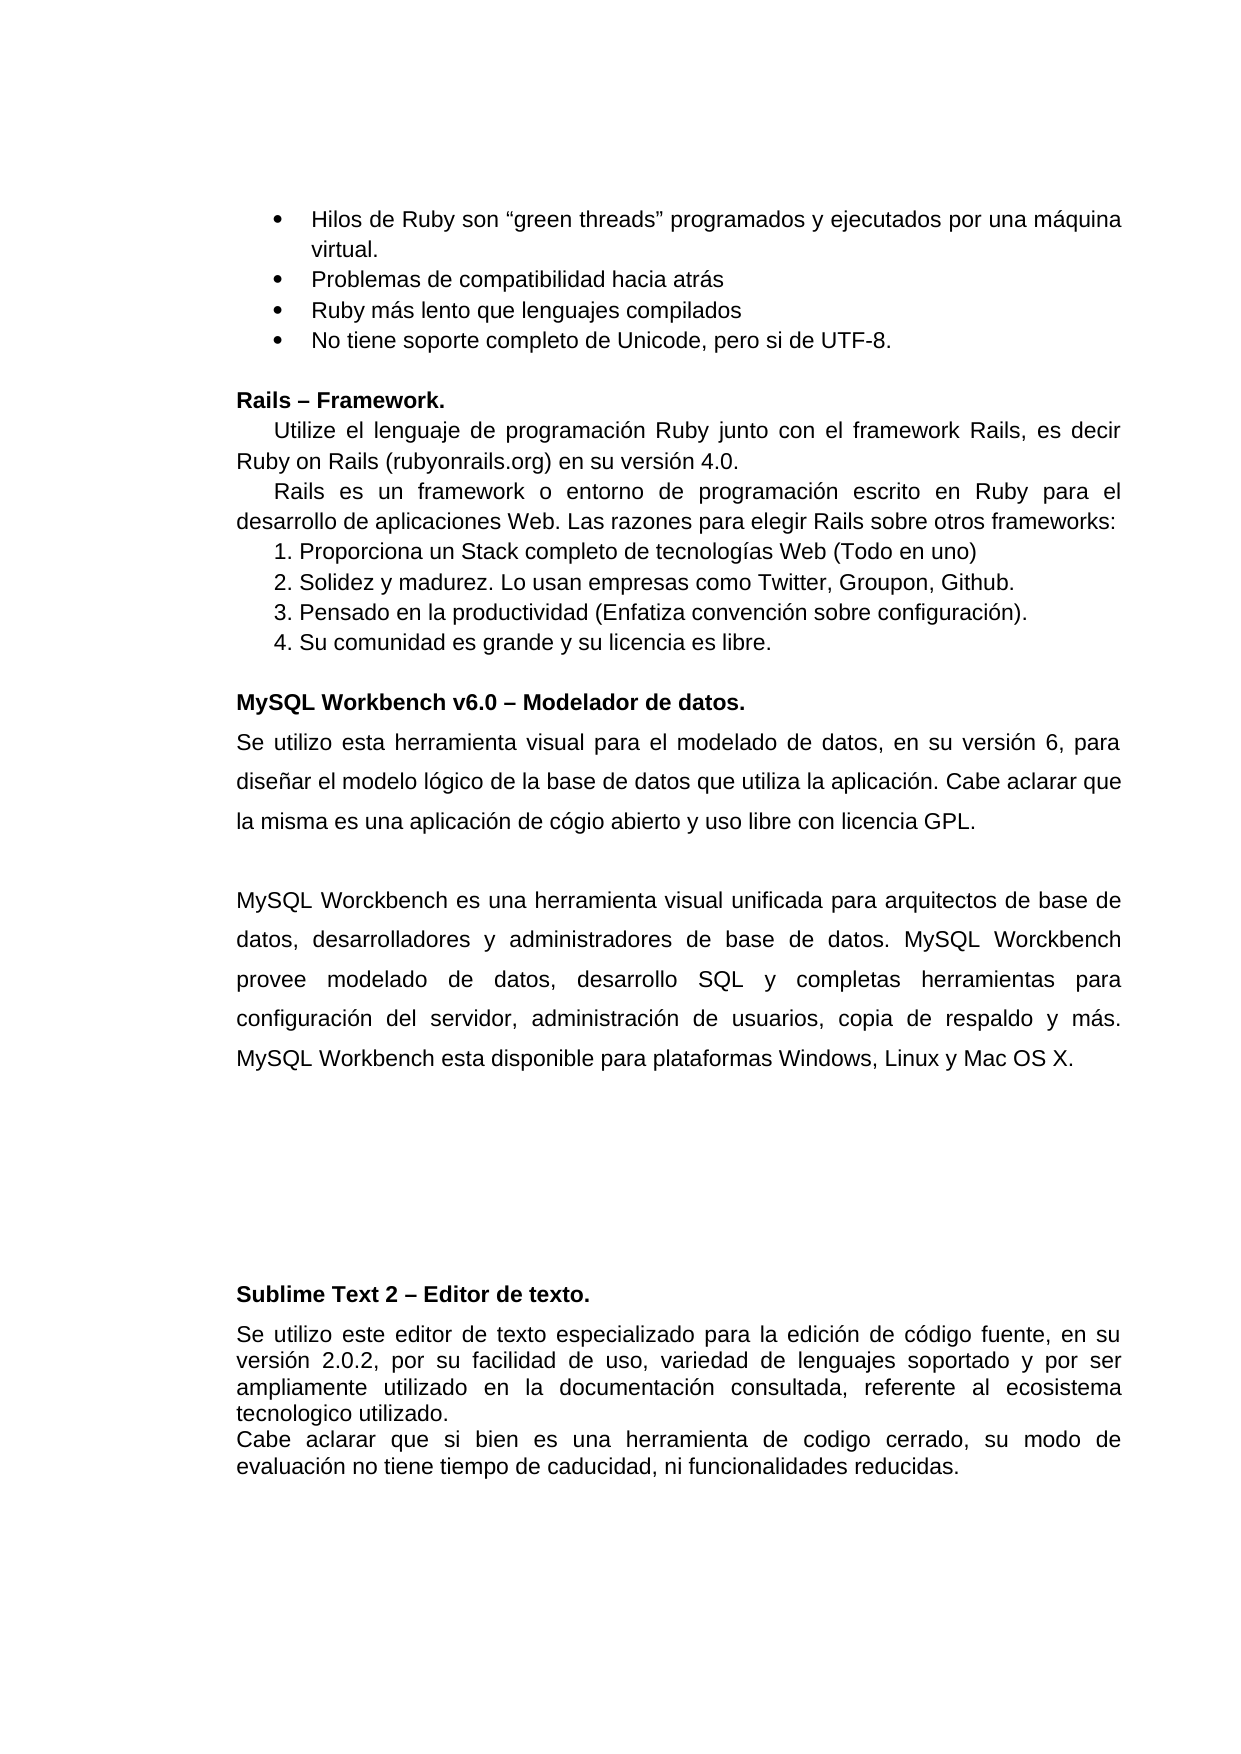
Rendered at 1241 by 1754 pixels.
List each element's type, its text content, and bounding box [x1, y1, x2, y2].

text Cabe aclarar que si bien es una herramienta de codigo cerrado, su modo de evaluación no tiene tiempo de caducidad, ni funcionalidades reducidas. [236, 1426, 1122, 1479]
text Utilize el lenguaje de programación Ruby junto con el framework Rails, es decir Ruby on Rails (rubyonrails.org) en su versión 4.0. [236, 417, 1122, 474]
text Rails – Framework. [236, 387, 1122, 413]
text Rails es un framework o entorno de programación escrito en Ruby para el desarrollo de aplicaciones Web. Las razones para elegir Rails sobre otros frameworks: [236, 478, 1122, 534]
text 3. Pensado en la productividad (Enfatiza convención sobre configuración). [236, 599, 1122, 625]
list Hilos de Ruby son “green threads” programados y ejecutados por una máquina virtual. [274, 206, 1122, 262]
list No tiene soporte completo de Unicode, pero si de UTF-8. [274, 327, 1122, 353]
text 2. Solidez y madurez. Lo usan empresas como Twitter, Groupon, Github. [236, 568, 1122, 595]
text 4. Su comunidad es grande y su licencia es libre. [236, 629, 1122, 655]
text Se utilizo este editor de texto especializado para la edición de código fuente, en su versión 2.0.2, por su facilidad de uso, variedad de lenguajes soportado y por ser ampliamente utilizado en la documentación consultada, referente al ecosistema tecnologico utilizado. [236, 1321, 1122, 1426]
text MySQL Workbench v6.0 – Modelador de datos. [236, 689, 1122, 716]
text MySQL Worckbench es una herramienta visual unificada para arquitectos de base de datos, desarrolladores y administradores de base de datos. MySQL Worckbench provee modelado de datos, desarrollo SQL y completas herramientas para configuración del servidor, administración de usuarios, copia de respaldo y más. MySQL Workbench esta disponible para plataformas Windows, Linux y Mac OS X. [236, 887, 1122, 1071]
list Ruby más lento que lenguajes compilados [274, 297, 1122, 323]
text 1. Proporciona un Stack completo de tecnologías Web (Todo en uno) [236, 538, 1122, 564]
text Sublime Text 2 – Editor de texto. [236, 1281, 1122, 1308]
text Se utilizo esta herramienta visual para el modelado de datos, en su versión 6, para diseñar el modelo lógico de la base de datos que utiliza la aplicación. Cabe aclarar que la misma es una aplicación de cógio abierto y uso libre con licencia GPL. [236, 729, 1122, 834]
list Problemas de compatibilidad hacia atrás [274, 266, 1122, 293]
